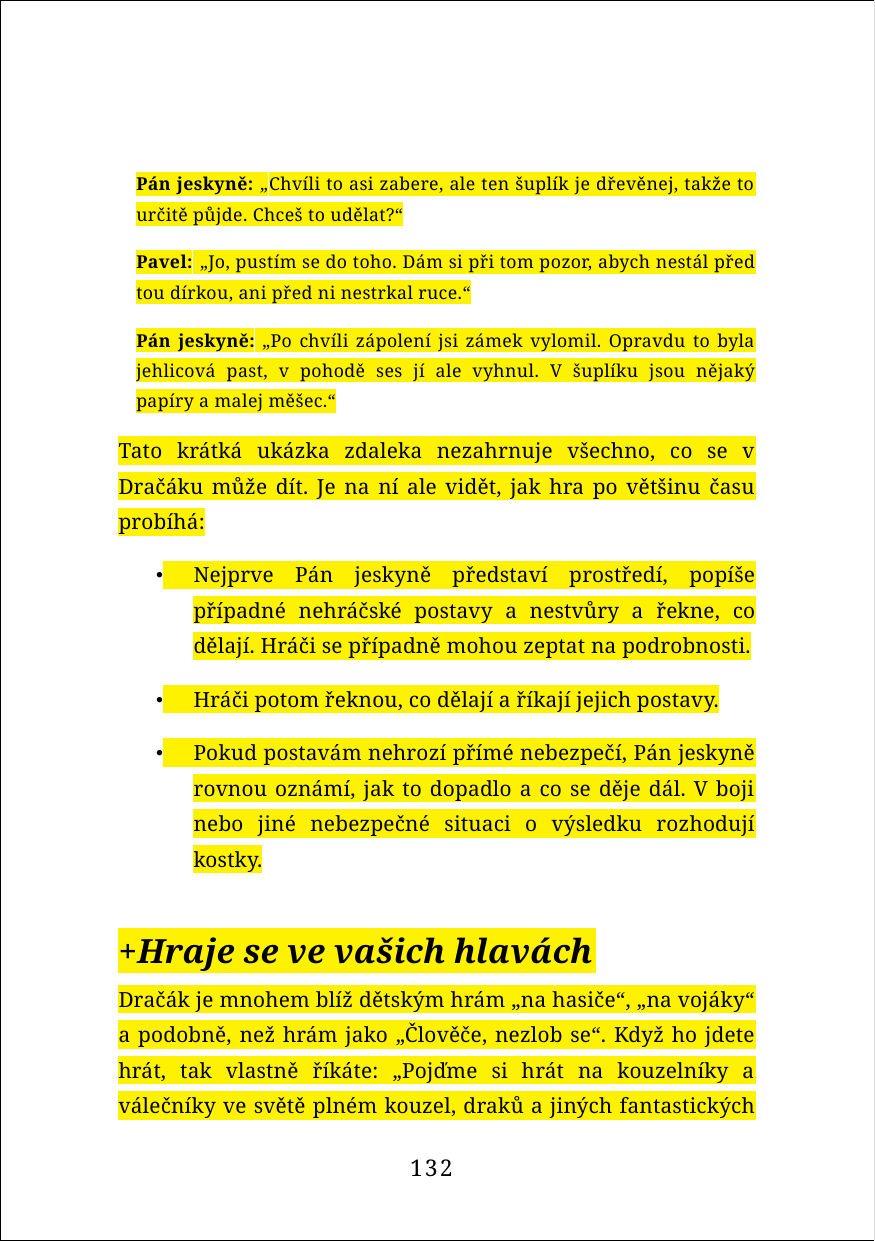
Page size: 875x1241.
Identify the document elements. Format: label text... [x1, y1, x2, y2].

text Tato krátká ukázka zdaleka nezahrnuje všechno, co se v Dračáku může dít. Je na ní ale vidět, jak hra po většinu času probíhá: [118, 436, 756, 536]
list Pokud postavám nehrozí přímé nebezpečí, Pán jeskyně rovnou oznámí, jak to dopadlo a co se děje dál. V boji nebo jiné nebezpečné situaci o výsledku rozhodují kostky. [156, 738, 756, 873]
text Dračák je mnohem blíž dětským hrám „na hasiče“, „na vojáky“ a podobně, než hrám jako „Člověče, nezlob se“. Když ho jdete hrát, tak vlastně říkáte: „Pojďme si hrát na kouzelníky a válečníky ve světě plném kouzel, draků a jiných fantastických [118, 985, 756, 1120]
text Pavel: „Jo, pustím se do toho. Dám si při tom pozor, abych nestál před tou dírkou, ani před ni nestrkal ruce.“ [136, 250, 756, 304]
text Pán jeskyně: „Po chvíli zápolení jsi zámek vylomil. Opravdu to byla jehlicová past, v pohodě ses jí ale vyhnul. V šuplíku jsou nějaký papíry a malej měšec.“ [136, 328, 756, 413]
list Nejprve Pán jeskyně představí prostředí, popíše případné nehráčské postavy a nestvůry a řekne, co dělají. Hráči se případně mohou zeptat na podrobnosti. [156, 561, 756, 660]
subtitle +Hraje se ve vašich hlavách [118, 927, 756, 973]
text Pán jeskyně: „Chvíli to asi zabere, ale ten šuplík je dřevěnej, takže to určitě půjde. Chceš to udělat?“ [136, 172, 756, 226]
list Hráči potom řeknou, co dělají a říkají jejich postavy. [156, 685, 756, 713]
